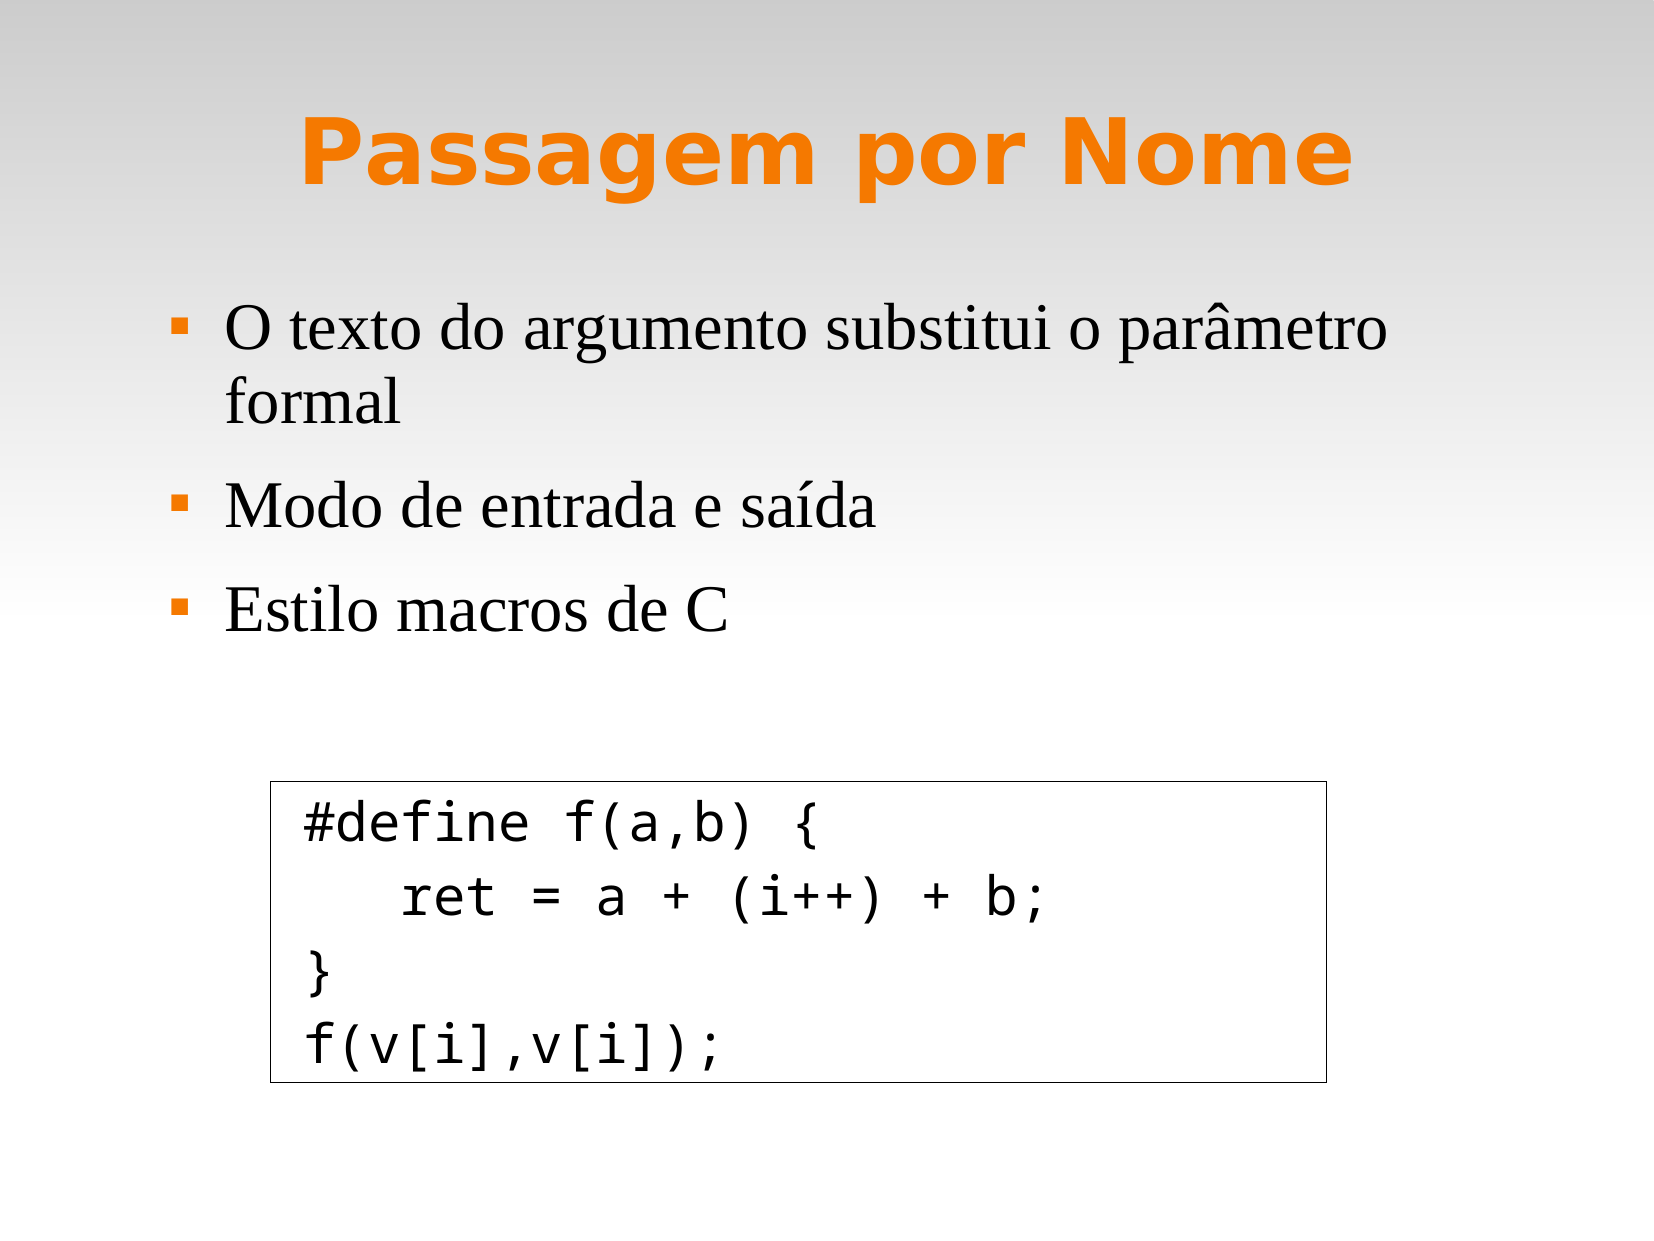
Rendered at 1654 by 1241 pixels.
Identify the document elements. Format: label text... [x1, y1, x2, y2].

list O texto do argumento substitui o parâmetro formal Modo de entrada e saída Estilo macros de C [82, 290, 1571, 1109]
text_box #define f(a,b) { ret = a + (i++) + b; } f(v[i],v[i]); [270, 781, 1327, 1083]
title Passagem por Nome [82, 49, 1571, 257]
